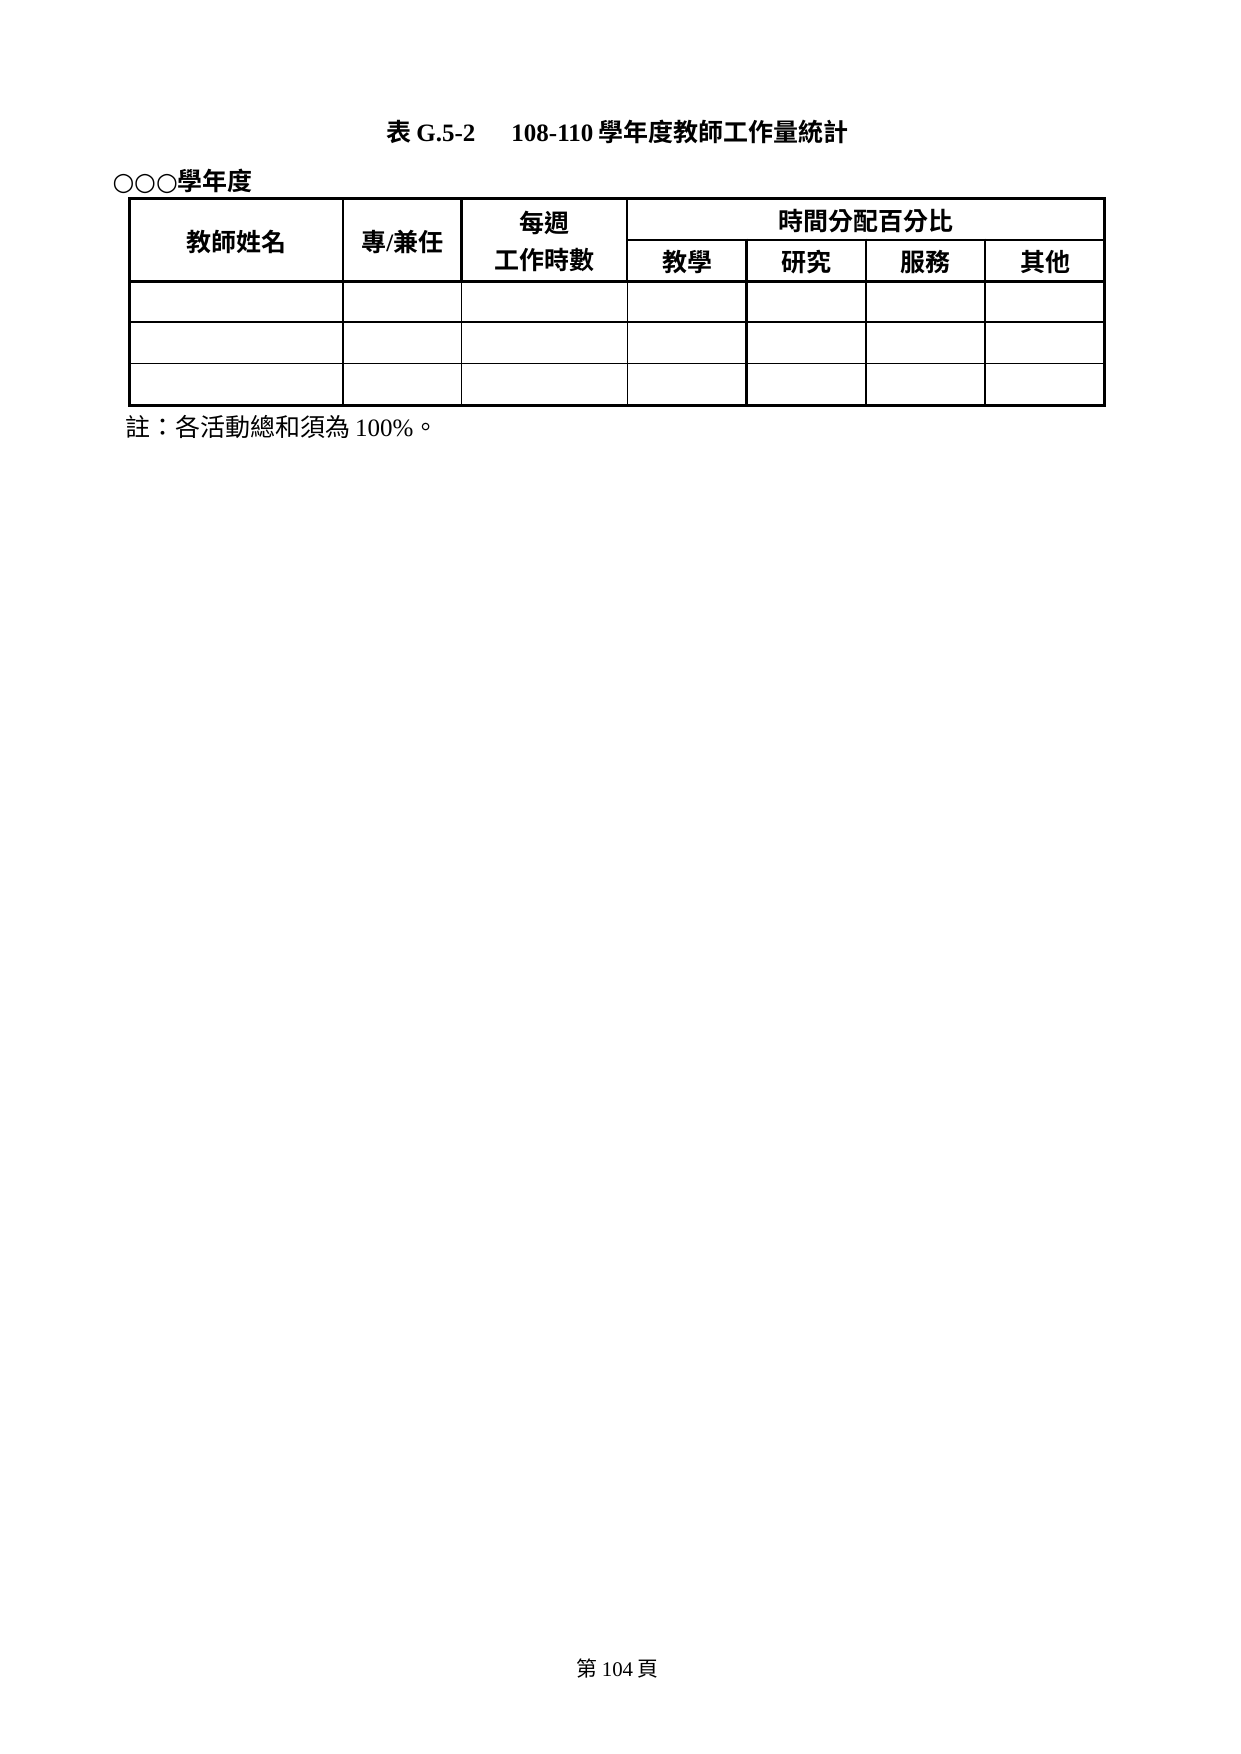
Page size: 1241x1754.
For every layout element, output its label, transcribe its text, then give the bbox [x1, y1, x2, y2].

table_cell [462, 364, 627, 404]
table_cell [462, 283, 627, 321]
table_header 時間分配百分比 [628, 200, 1103, 238]
text 表G.5-2 108-110學年度教師工作量統計 [112, 112, 1122, 148]
table_cell [986, 364, 1103, 404]
table_cell [748, 283, 865, 321]
table_header 專/兼任 [344, 200, 460, 280]
table_cell [986, 323, 1103, 363]
subtitle 註：各活動總和須為100%。 [112, 407, 1122, 443]
table_cell [131, 323, 342, 363]
table_cell 教學 [628, 241, 745, 280]
text ○○○學年度 [112, 161, 1122, 197]
table_cell [867, 364, 984, 404]
table_cell [628, 364, 745, 404]
table_cell [462, 323, 627, 363]
table_cell [986, 283, 1103, 321]
table_header 教師姓名 [131, 200, 342, 280]
table_cell [131, 283, 342, 321]
table_cell [131, 364, 342, 404]
table_cell [344, 283, 461, 321]
table_cell [344, 364, 461, 404]
table_cell 研究 [748, 241, 865, 280]
table_header 每週 工作時數 [463, 200, 626, 280]
table_cell [344, 323, 461, 363]
table_cell [628, 323, 745, 363]
table_cell 其他 [986, 241, 1103, 280]
table_cell [748, 323, 865, 363]
table_cell [748, 364, 865, 404]
table_cell [867, 283, 984, 321]
table_cell [867, 323, 984, 363]
table_cell 服務 [867, 241, 984, 280]
table_cell [628, 283, 745, 321]
